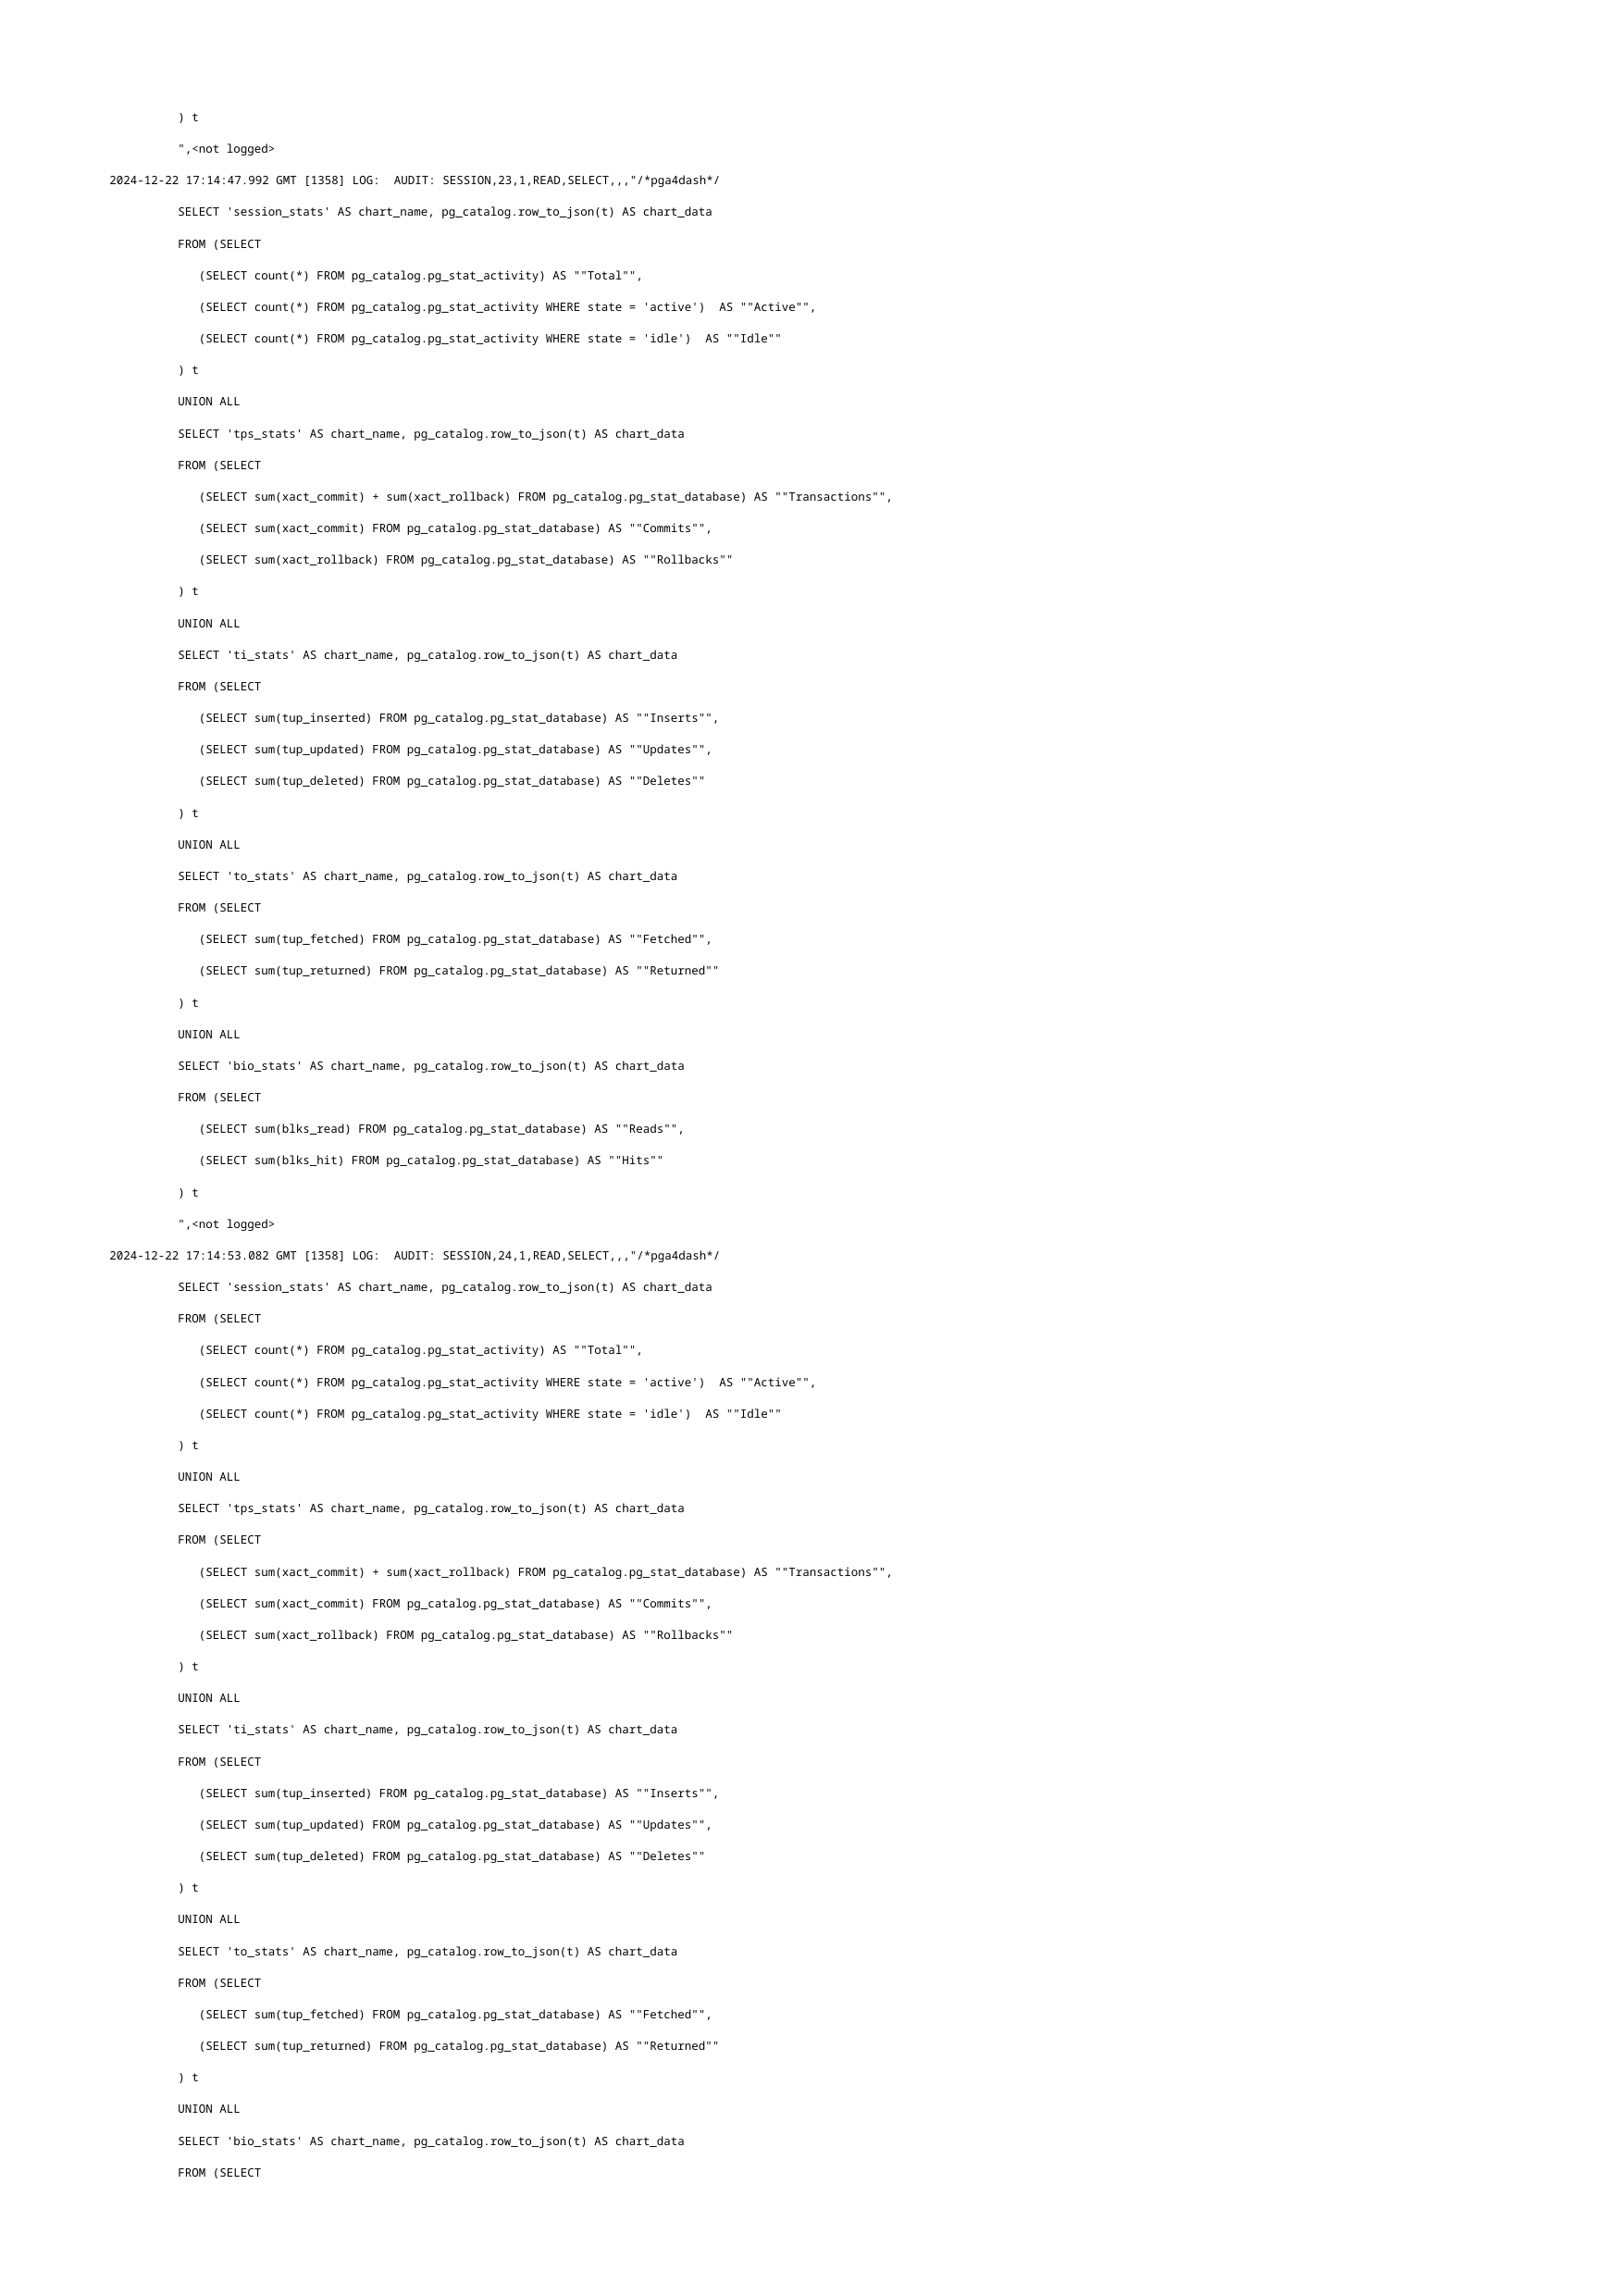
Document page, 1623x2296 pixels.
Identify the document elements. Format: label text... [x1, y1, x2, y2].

text ) t [109, 362, 1514, 378]
text (SELECT count(*) FROM pg_catalog.pg_stat_activity WHERE state = 'idle') AS ""Idle"" [109, 1406, 1514, 1421]
text ",<not logged> [109, 141, 1514, 156]
text SELECT 'session_stats' AS chart_name, pg_catalog.row_to_json(t) AS chart_data [109, 205, 1514, 220]
text ",<not logged> [109, 1216, 1514, 1232]
text (SELECT count(*) FROM pg_catalog.pg_stat_activity WHERE state = 'idle') AS ""Idle"" [109, 330, 1514, 346]
text (SELECT sum(tup_fetched) FROM pg_catalog.pg_stat_database) AS ""Fetched"", [109, 931, 1514, 947]
text (SELECT sum(tup_fetched) FROM pg_catalog.pg_stat_database) AS ""Fetched"", [109, 2006, 1514, 2022]
text (SELECT sum(xact_commit) FROM pg_catalog.pg_stat_database) AS ""Commits"", [109, 1595, 1514, 1611]
text (SELECT count(*) FROM pg_catalog.pg_stat_activity) AS ""Total"", [109, 1343, 1514, 1359]
text (SELECT sum(tup_deleted) FROM pg_catalog.pg_stat_database) AS ""Deletes"" [109, 1848, 1514, 1864]
text (SELECT sum(tup_updated) FROM pg_catalog.pg_stat_database) AS ""Updates"", [109, 741, 1514, 757]
text 2024-12-22 17:14:47.992 GMT [1358] LOG: AUDIT: SESSION,23,1,READ,SELECT,,,"/*pga4dash*/ [109, 172, 1514, 188]
text UNION ALL [109, 1469, 1514, 1484]
text FROM (SELECT [109, 1754, 1514, 1769]
text (SELECT count(*) FROM pg_catalog.pg_stat_activity) AS ""Total"", [109, 267, 1514, 283]
text FROM (SELECT [109, 1975, 1514, 1991]
text ) t [109, 1880, 1514, 1895]
text SELECT 'to_stats' AS chart_name, pg_catalog.row_to_json(t) AS chart_data [109, 868, 1514, 884]
text 2024-12-22 17:14:53.082 GMT [1358] LOG: AUDIT: SESSION,24,1,READ,SELECT,,,"/*pga4dash*/ [109, 1247, 1514, 1263]
text SELECT 'bio_stats' AS chart_name, pg_catalog.row_to_json(t) AS chart_data [109, 1058, 1514, 1074]
text FROM (SELECT [109, 1310, 1514, 1326]
text UNION ALL [109, 837, 1514, 852]
text SELECT 'ti_stats' AS chart_name, pg_catalog.row_to_json(t) AS chart_data [109, 1722, 1514, 1738]
text (SELECT sum(tup_deleted) FROM pg_catalog.pg_stat_database) AS ""Deletes"" [109, 774, 1514, 789]
text UNION ALL [109, 394, 1514, 410]
text ) t [109, 584, 1514, 600]
text FROM (SELECT [109, 457, 1514, 473]
text (SELECT sum(tup_returned) FROM pg_catalog.pg_stat_database) AS ""Returned"" [109, 963, 1514, 979]
text UNION ALL [109, 1026, 1514, 1042]
text UNION ALL [109, 2102, 1514, 2117]
text ) t [109, 1658, 1514, 1674]
text SELECT 'tps_stats' AS chart_name, pg_catalog.row_to_json(t) AS chart_data [109, 426, 1514, 441]
text ) t [109, 2069, 1514, 2085]
text SELECT 'session_stats' AS chart_name, pg_catalog.row_to_json(t) AS chart_data [109, 1279, 1514, 1295]
text SELECT 'to_stats' AS chart_name, pg_catalog.row_to_json(t) AS chart_data [109, 1943, 1514, 1959]
text (SELECT sum(xact_commit) FROM pg_catalog.pg_stat_database) AS ""Commits"", [109, 520, 1514, 536]
text ) t [109, 109, 1514, 125]
text SELECT 'tps_stats' AS chart_name, pg_catalog.row_to_json(t) AS chart_data [109, 1500, 1514, 1516]
text FROM (SELECT [109, 900, 1514, 915]
text UNION ALL [109, 615, 1514, 631]
text FROM (SELECT [109, 1533, 1514, 1548]
text (SELECT sum(xact_commit) + sum(xact_rollback) FROM pg_catalog.pg_stat_database) AS ""Transactions"", [109, 1564, 1514, 1580]
text FROM (SELECT [109, 678, 1514, 694]
text ) t [109, 1185, 1514, 1200]
text ) t [109, 1437, 1514, 1453]
text ) t [109, 805, 1514, 821]
text FROM (SELECT [109, 236, 1514, 252]
text UNION ALL [109, 1912, 1514, 1928]
text ) t [109, 995, 1514, 1011]
text FROM (SELECT [109, 1089, 1514, 1105]
text (SELECT sum(xact_rollback) FROM pg_catalog.pg_stat_database) AS ""Rollbacks"" [109, 552, 1514, 567]
text (SELECT sum(tup_inserted) FROM pg_catalog.pg_stat_database) AS ""Inserts"", [109, 710, 1514, 726]
text (SELECT sum(tup_updated) FROM pg_catalog.pg_stat_database) AS ""Updates"", [109, 1817, 1514, 1832]
text (SELECT sum(tup_returned) FROM pg_catalog.pg_stat_database) AS ""Returned"" [109, 2038, 1514, 2054]
text SELECT 'bio_stats' AS chart_name, pg_catalog.row_to_json(t) AS chart_data [109, 2133, 1514, 2149]
text (SELECT sum(blks_hit) FROM pg_catalog.pg_stat_database) AS ""Hits"" [109, 1153, 1514, 1169]
text (SELECT count(*) FROM pg_catalog.pg_stat_activity WHERE state = 'active') AS ""Active"", [109, 1374, 1514, 1390]
text (SELECT sum(xact_rollback) FROM pg_catalog.pg_stat_database) AS ""Rollbacks"" [109, 1627, 1514, 1643]
text FROM (SELECT [109, 2165, 1514, 2180]
text (SELECT sum(xact_commit) + sum(xact_rollback) FROM pg_catalog.pg_stat_database) AS ""Transactions"", [109, 489, 1514, 504]
text UNION ALL [109, 1690, 1514, 1706]
text (SELECT count(*) FROM pg_catalog.pg_stat_activity WHERE state = 'active') AS ""Active"", [109, 299, 1514, 315]
text (SELECT sum(blks_read) FROM pg_catalog.pg_stat_database) AS ""Reads"", [109, 1121, 1514, 1136]
text SELECT 'ti_stats' AS chart_name, pg_catalog.row_to_json(t) AS chart_data [109, 647, 1514, 663]
text (SELECT sum(tup_inserted) FROM pg_catalog.pg_stat_database) AS ""Inserts"", [109, 1785, 1514, 1801]
